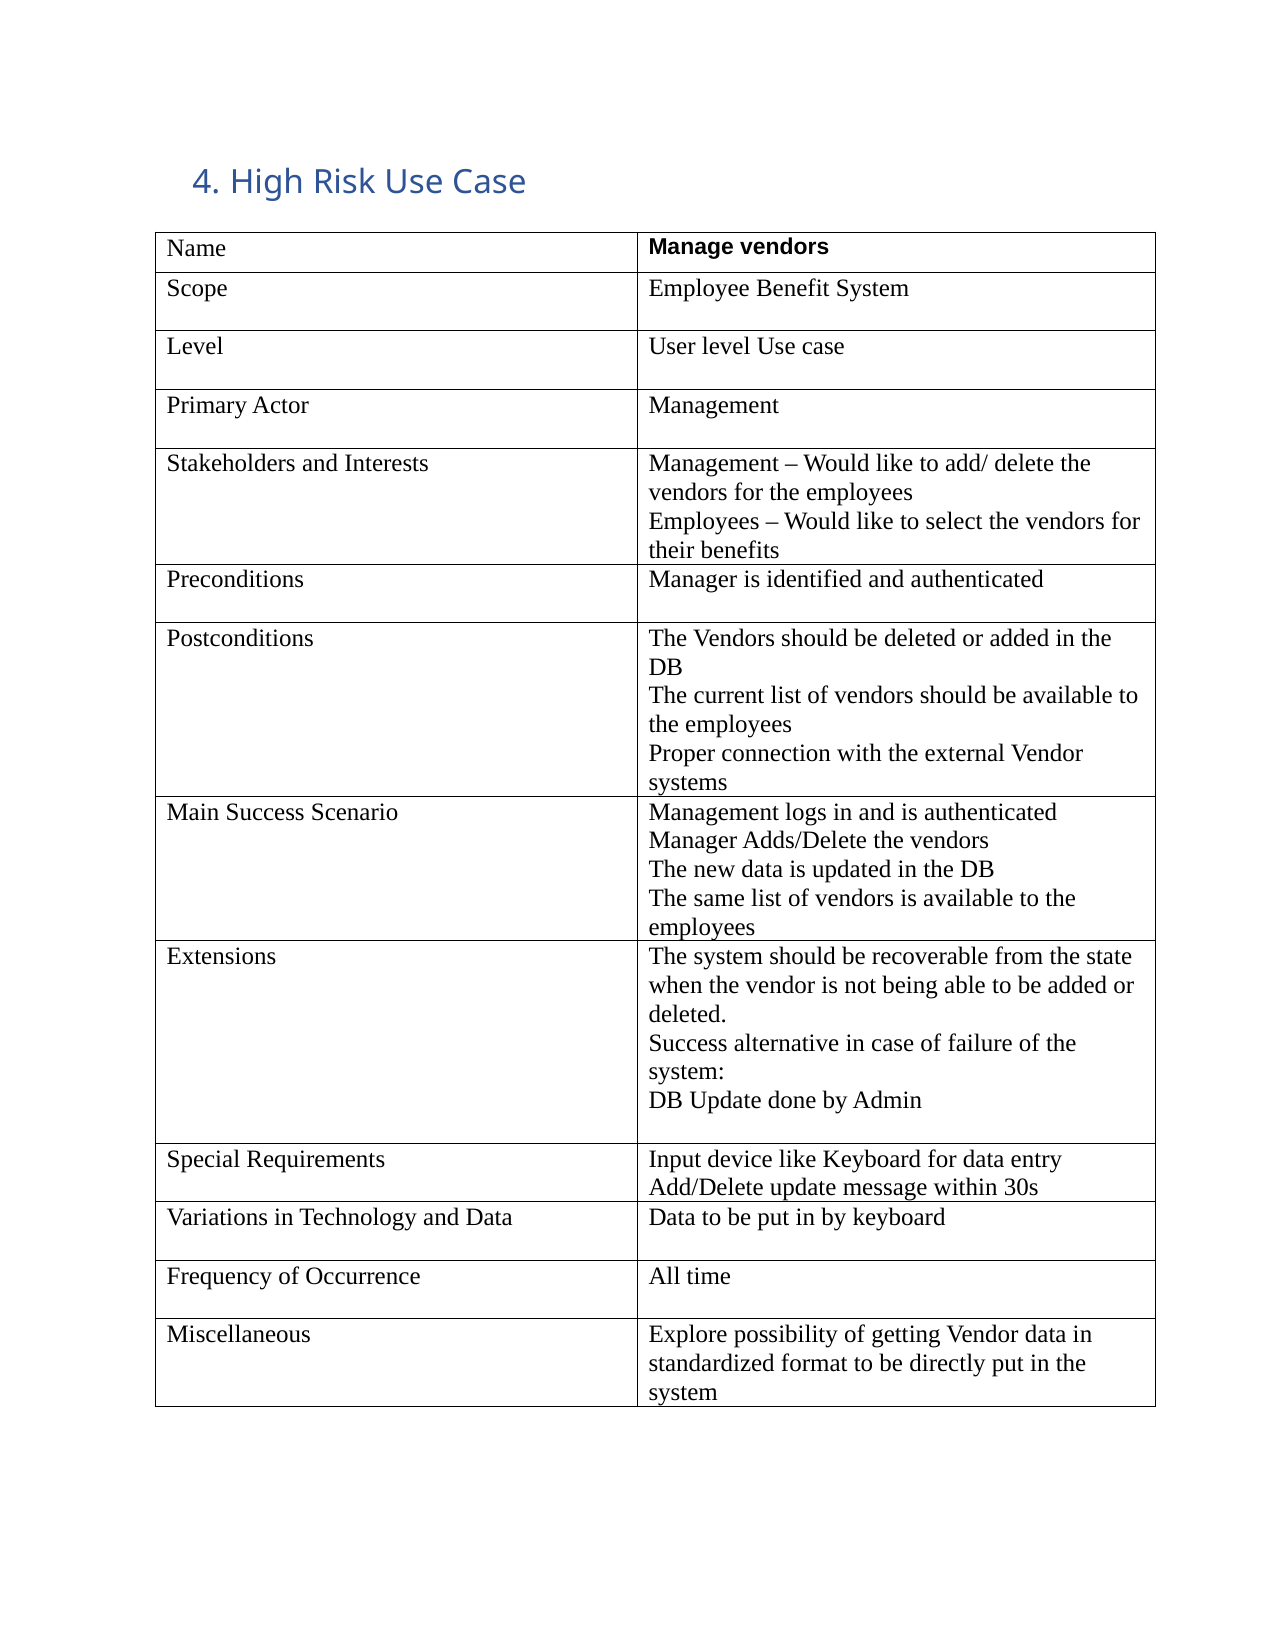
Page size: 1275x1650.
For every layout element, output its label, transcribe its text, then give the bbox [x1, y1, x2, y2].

table_cell Frequency of Occurrence [156, 1261, 637, 1318]
table_cell Input device like Keyboard for data entry Add/Delete update message within 30s [638, 1144, 1155, 1201]
table_cell Miscellaneous [156, 1319, 637, 1406]
table_cell Variations in Technology and Data [156, 1202, 637, 1260]
table_cell Management – Would like to add/ delete the vendors for the employees Employees – Would like to select the vendors for their benefits [638, 449, 1155, 563]
table_cell User level Use case [638, 331, 1155, 389]
table_cell All time [638, 1261, 1155, 1318]
table_header Name [156, 233, 637, 272]
table_cell Management [638, 390, 1155, 447]
table_cell Main Success Scenario [156, 797, 637, 940]
table_cell Manager is identified and authenticated [638, 565, 1155, 622]
table_cell The system should be recoverable from the state when the vendor is not being able to be added or deleted. Success alternative in case of failure of the system: DB Update done by Admin [638, 941, 1155, 1143]
table_cell Scope [156, 273, 637, 330]
table_cell Explore possibility of getting Vendor data in standardized format to be directly put in the system [638, 1319, 1155, 1406]
table_cell Management logs in and is authenticated Manager Adds/Delete the vendors The new data is updated in the DB The same list of vendors is available to the employees [638, 797, 1155, 940]
table_cell Level [156, 331, 637, 389]
table_cell The Vendors should be deleted or added in the DB The current list of vendors should be available to the employees Proper connection with the external Vendor systems [638, 623, 1155, 796]
table_cell Postconditions [156, 623, 637, 796]
table_cell Stakeholders and Interests [156, 449, 637, 563]
table_cell Preconditions [156, 565, 637, 622]
table_cell Employee Benefit System [638, 273, 1155, 330]
table_cell Extensions [156, 941, 637, 1143]
table_cell Data to be put in by keyboard [638, 1202, 1155, 1260]
subtitle High Risk Use Case [192, 157, 1157, 203]
table_header Manage vendors [638, 233, 1155, 272]
table_cell Special Requirements [156, 1144, 637, 1201]
table_cell Primary Actor [156, 390, 637, 447]
